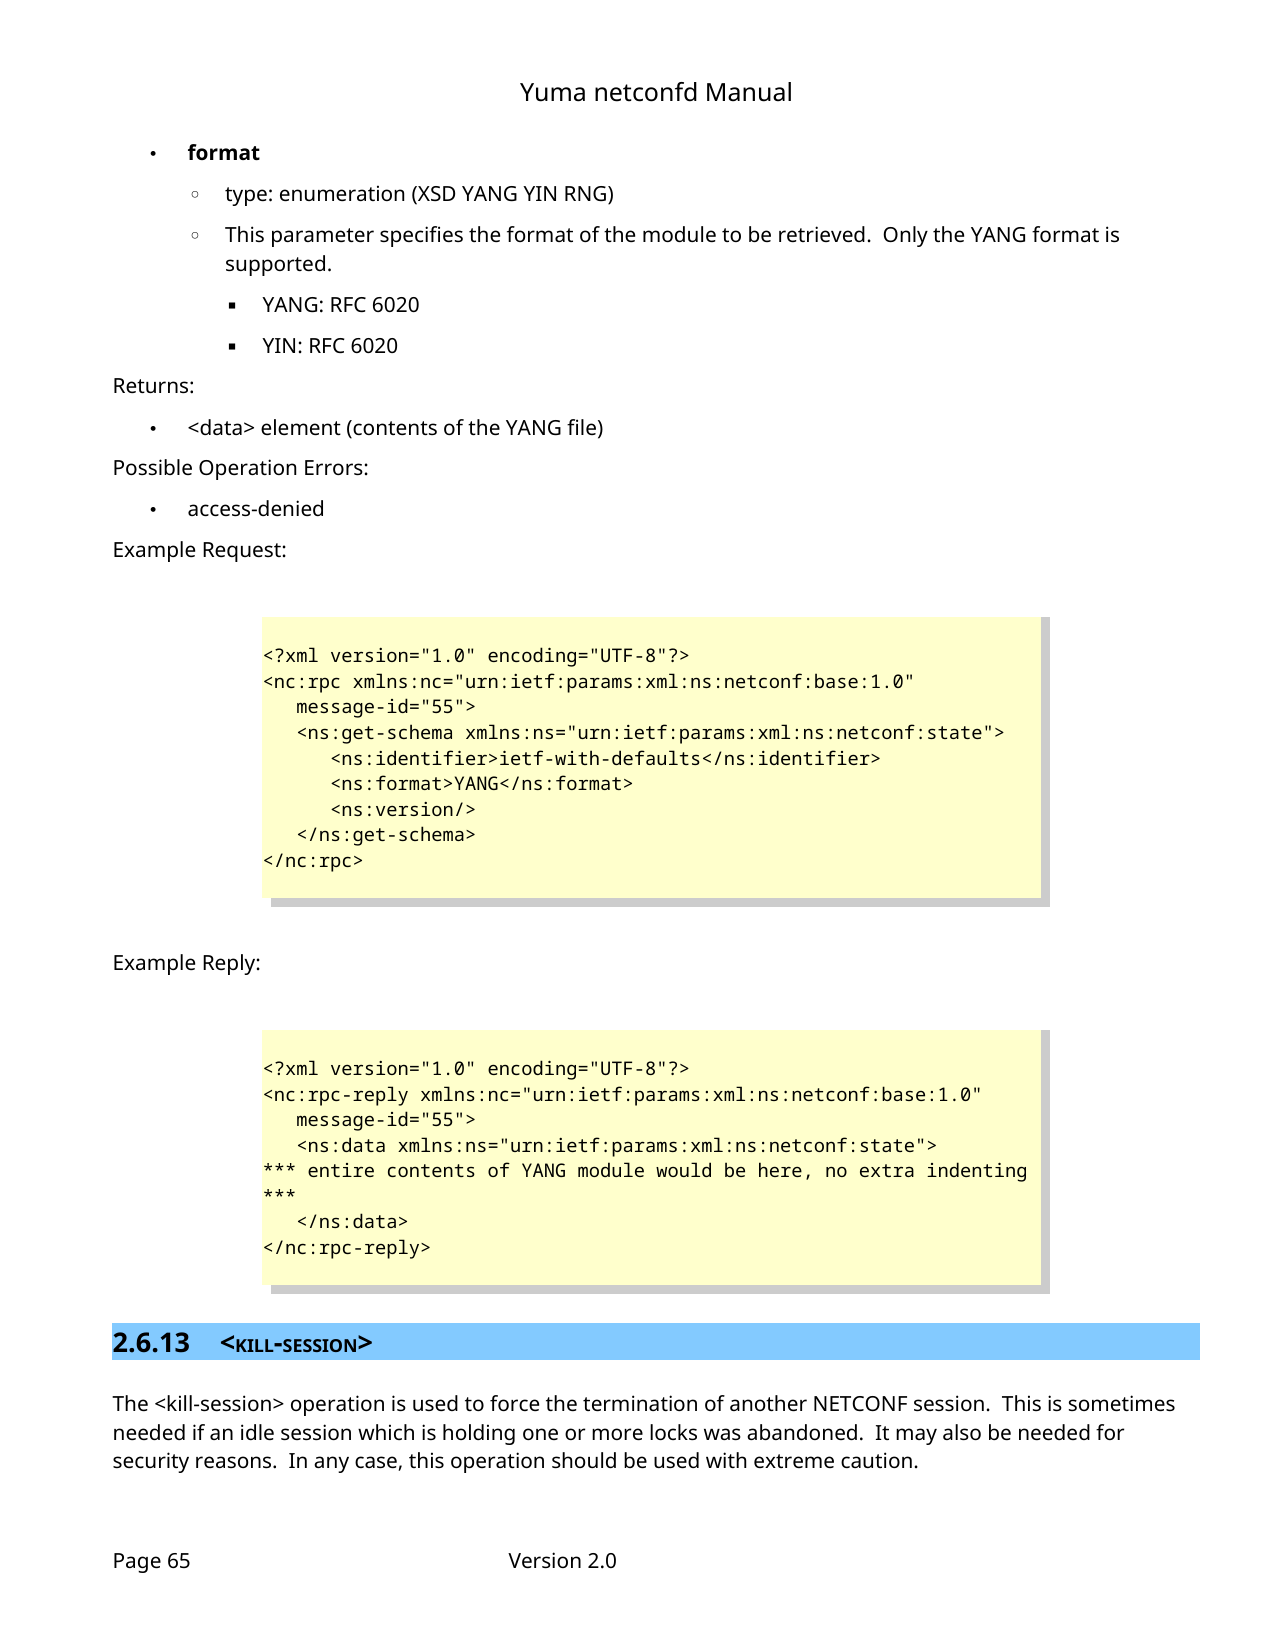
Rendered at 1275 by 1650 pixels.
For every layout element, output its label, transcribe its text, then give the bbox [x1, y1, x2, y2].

text <nc:rpc xmlns:nc="urn:ietf:params:xml:ns:netconf:base:1.0" [262, 668, 1041, 694]
list type: enumeration (XSD YANG YIN RNG) [187, 179, 1200, 208]
text <ns:get-schema xmlns:ns="urn:ietf:params:xml:ns:netconf:state"> [262, 719, 1041, 745]
text Returns: [112, 372, 1200, 400]
text </ns:get-schema> [262, 821, 1041, 847]
list <data> element (contents of the YANG file) [150, 413, 1200, 441]
text </nc:rpc> [262, 847, 1041, 872]
text </ns:data> [262, 1208, 1041, 1234]
list format [150, 138, 1200, 167]
list This parameter specifies the format of the module to be retrieved. Only the YANG format is supported. [187, 220, 1200, 277]
text <?xml version="1.0" encoding="UTF-8"?> [262, 1055, 1041, 1081]
text Possible Operation Errors: [112, 453, 1200, 482]
text <ns:version/> [262, 796, 1041, 821]
text Example Reply: [112, 948, 1200, 976]
text The <kill-session> operation is used to force the termination of another NETCONF session. This is sometimes needed if an idle session which is holding one or more locks was abandoned. It may also be needed for security reasons. In any case, this operation should be used with extreme caution. [112, 1389, 1200, 1474]
text <ns:format>YANG</ns:format> [262, 770, 1041, 796]
list YIN: RFC 6020 [225, 331, 1200, 359]
list access-denied [150, 494, 1200, 523]
text message-id="55"> [262, 694, 1041, 719]
text *** entire contents of YANG module would be here, no extra indenting *** [262, 1157, 1041, 1208]
text <?xml version="1.0" encoding="UTF-8"?> [262, 643, 1041, 668]
text <ns:identifier>ietf-with-defaults</ns:identifier> [262, 745, 1041, 770]
list YANG: RFC 6020 [225, 290, 1200, 318]
text </nc:rpc-reply> [262, 1234, 1041, 1259]
text Example Request: [112, 535, 1200, 564]
subtitle <kill-session> [112, 1323, 1200, 1360]
text message-id="55"> [262, 1106, 1041, 1132]
text <nc:rpc-reply xmlns:nc="urn:ietf:params:xml:ns:netconf:base:1.0" [262, 1081, 1041, 1106]
text <ns:data xmlns:ns="urn:ietf:params:xml:ns:netconf:state"> [262, 1132, 1041, 1157]
